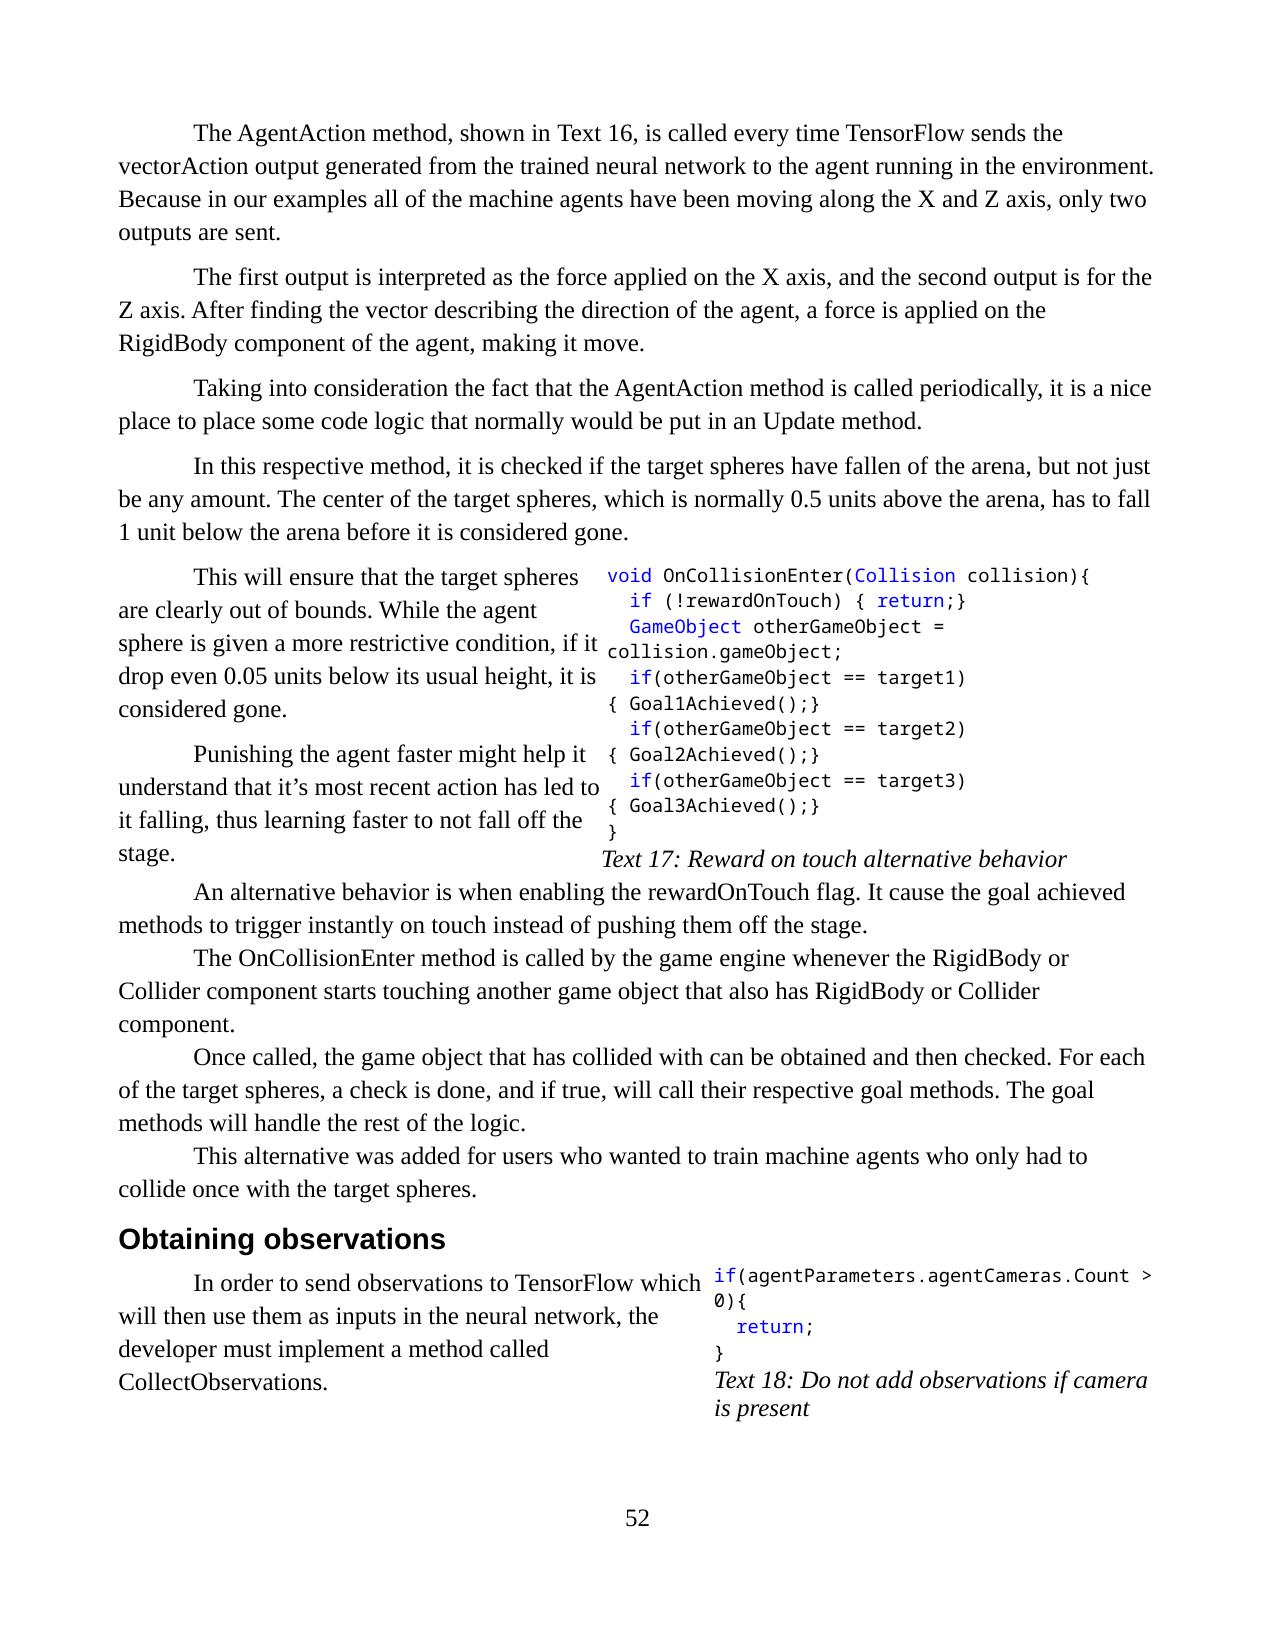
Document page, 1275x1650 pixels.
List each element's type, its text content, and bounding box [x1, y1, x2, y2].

text This will ensure that the target spheres are clearly out of bounds. While the agent sphere is given a more restrictive condition, if it drop even 0.05 units below its usual height, it is considered gone. [118, 562, 1157, 723]
text In order to send observations to TensorFlow which will then use them as inputs in the neural network, the developer must implement a method called CollectObservations. [118, 1262, 1166, 1396]
text The AgentAction method, shown in Text 16, is called every time TensorFlow sends the vectorAction output generated from the trained neural network to the agent running in the environment. Because in our examples all of the machine agents have been moving along the X and Z axis, only two outputs are sent. [118, 118, 1157, 246]
text Once called, the game object that has collided with can be obtained and then checked. For each of the target spheres, a check is done, and if true, will call their respective goal methods. The goal methods will handle the rest of the logic. [118, 1042, 1157, 1137]
text Taking into consideration the fact that the AgentAction method is called periodically, it is a nice place to place some code logic that normally would be put in an Update method. [118, 373, 1157, 435]
text This alternative was added for users who wanted to train machine agents who only had to collide once with the target spheres. [118, 1141, 1157, 1203]
text Punishing the agent faster might help it understand that it’s most recent action has led to it falling, thus learning faster to not fall off the stage. [118, 739, 601, 867]
text The OnCollisionEnter method is called by the game engine whenever the RigidBody or Collider component starts touching another game object that also has RigidBody or Collider component. [118, 943, 1157, 1038]
text Text 18: Do not add observations if camera is present [714, 1274, 1166, 1422]
text The first output is interpreted as the force applied on the X axis, and the second output is for the Z axis. After finding the vector describing the direction of the agent, a force is applied on the RigidBody component of the agent, making it move. [118, 262, 1157, 357]
text In this respective method, it is checked if the target spheres have fallen of the arena, but not just be any amount. The center of the target spheres, which is normally 0.5 units above the arena, has to fall 1 unit below the arena before it is considered gone. [118, 451, 1157, 546]
subtitle Obtaining observations [118, 1222, 1157, 1255]
text An alternative behavior is when enabling the rewardOnTouch flag. It cause the goal achieved methods to trigger instantly on touch instead of pushing them off the stage. [118, 877, 1157, 939]
text Text 17: Reward on touch alternative behavior [601, 574, 1153, 873]
